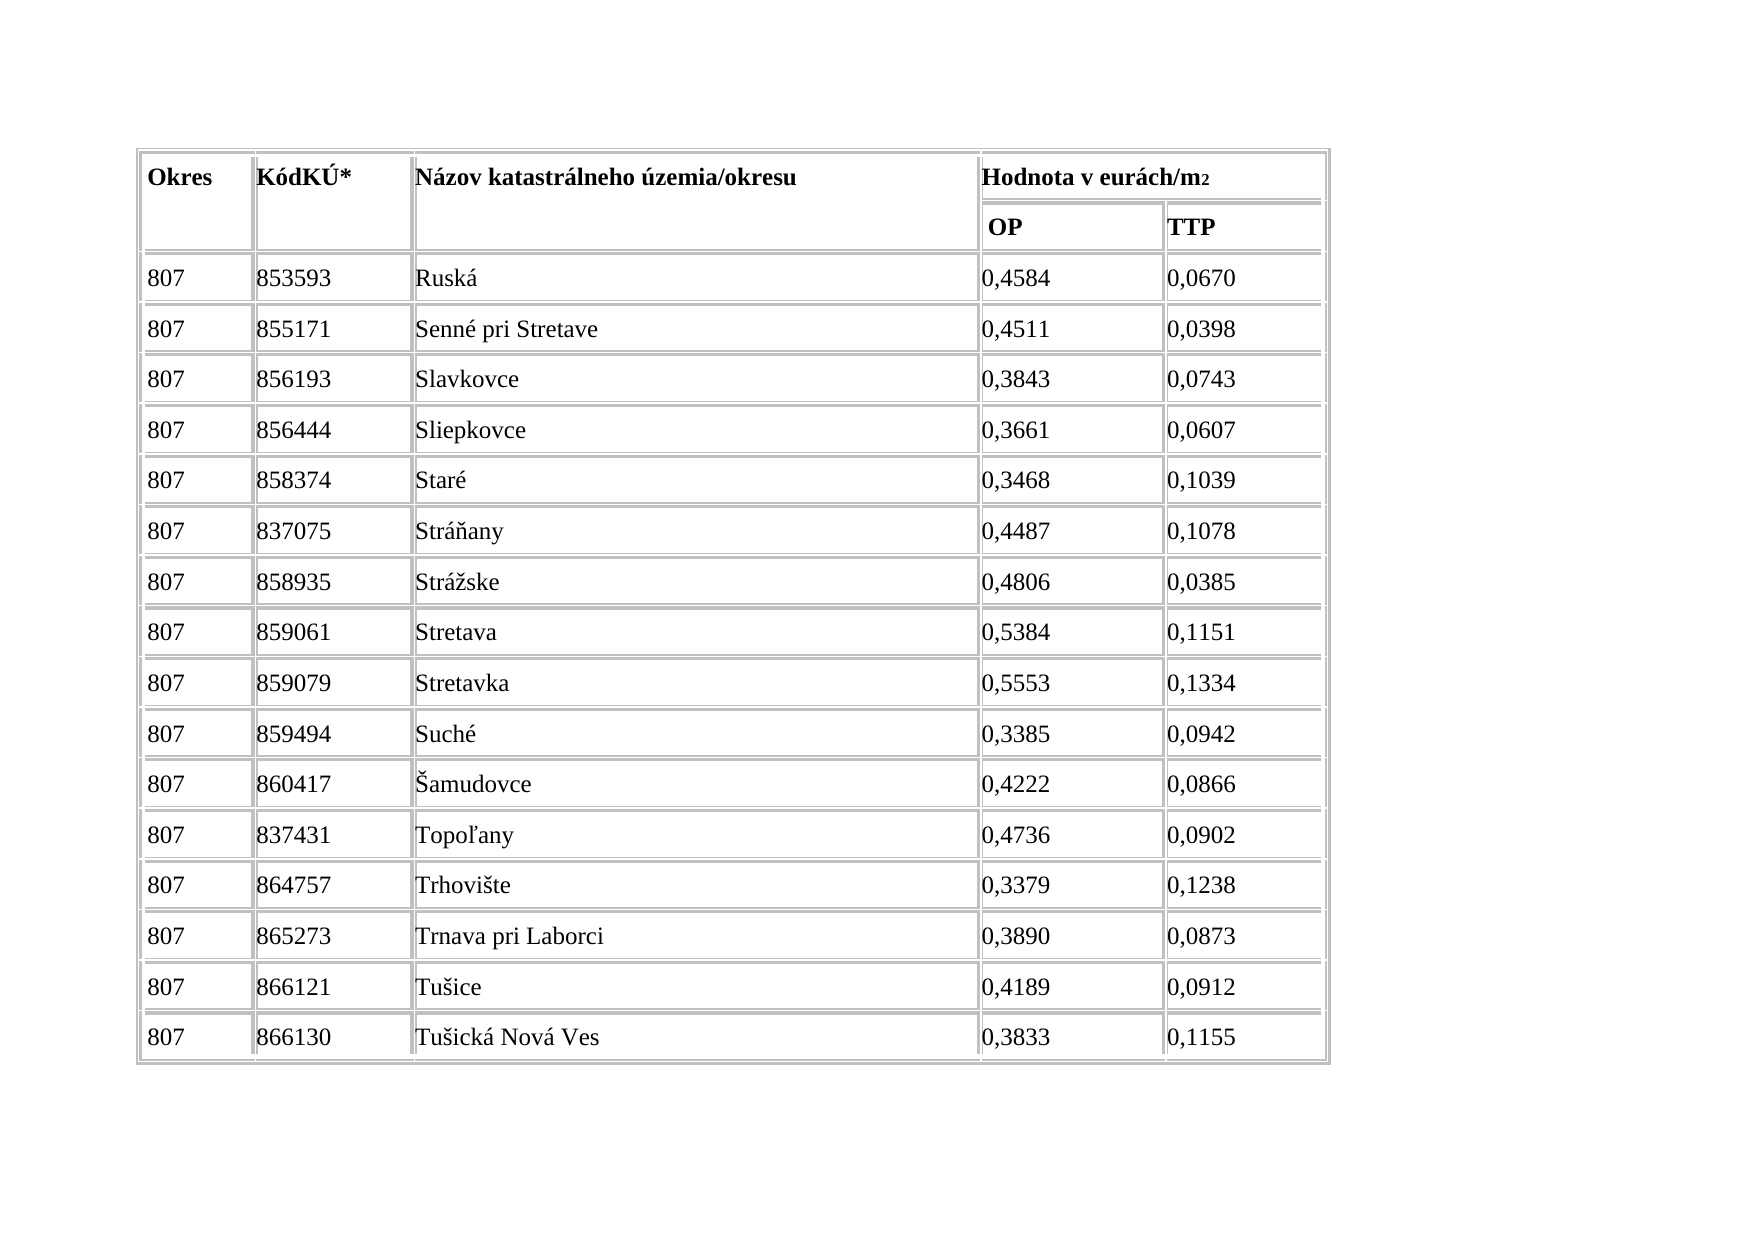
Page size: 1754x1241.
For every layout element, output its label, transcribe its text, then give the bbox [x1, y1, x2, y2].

table_cell 837075 [258, 508, 410, 553]
table_cell 865273 [258, 913, 410, 958]
table_cell 0,3468 [983, 458, 1162, 502]
table_cell 0,1238 [1165, 856, 1328, 907]
table_cell 807 [139, 705, 254, 755]
table_cell 856444 [258, 407, 410, 451]
table_cell TTP [1165, 198, 1328, 249]
table_header Hodnota v eurách/m2 [980, 149, 1328, 198]
table_cell 807 [139, 654, 254, 704]
table_cell Strážske [417, 559, 977, 603]
table_cell 0,4736 [983, 812, 1162, 856]
table_cell 0,5384 [983, 610, 1162, 654]
table_cell 807 [139, 502, 254, 553]
table_cell 853593 [258, 255, 410, 299]
table_cell 858935 [258, 559, 410, 603]
table_cell 807 [139, 249, 254, 299]
table_cell Trhovište [417, 863, 977, 907]
table_cell 855171 [258, 306, 410, 350]
table_cell Stretava [417, 610, 977, 654]
table_cell 0,0607 [1165, 401, 1328, 451]
table_cell 0,1151 [1165, 603, 1328, 654]
table_cell 0,4487 [983, 508, 1162, 553]
table_cell Trnava pri Laborci [417, 913, 977, 958]
table_cell 859061 [258, 610, 410, 654]
table_cell 859079 [258, 660, 410, 704]
table_cell 807 [139, 856, 254, 907]
table_cell 856193 [258, 356, 410, 401]
table_cell Tušice [417, 964, 977, 1008]
table_cell OP [983, 205, 1162, 249]
table_cell 866130 [255, 1008, 413, 1059]
table_cell 807 [139, 806, 254, 856]
table_cell 0,3890 [983, 913, 1162, 958]
table_cell 0,0670 [1165, 249, 1328, 299]
table_cell 0,1078 [1165, 502, 1328, 553]
table_cell 0,3385 [983, 711, 1162, 755]
table_cell 858374 [258, 458, 410, 502]
table_cell 807 [139, 401, 254, 451]
table_cell 807 [139, 350, 254, 401]
table_cell 0,1155 [1165, 1008, 1328, 1059]
table_cell 807 [139, 603, 254, 654]
table_cell 0,4511 [983, 306, 1162, 350]
table_cell Suché [417, 711, 977, 755]
table_cell 837431 [258, 812, 410, 856]
table_cell 807 [139, 553, 254, 603]
table_cell Senné pri Stretave [417, 306, 977, 350]
table_cell 0,4806 [983, 559, 1162, 603]
table_cell 0,0912 [1165, 958, 1328, 1008]
table_cell Šamudovce [417, 761, 977, 806]
table_cell 807 [139, 1008, 254, 1059]
table_cell Topoľany [417, 812, 977, 856]
table_cell 807 [139, 300, 254, 350]
table_cell 0,0866 [1165, 755, 1328, 806]
table_cell 0,0398 [1165, 300, 1328, 350]
table_cell 0,0743 [1165, 350, 1328, 401]
table_cell 0,1039 [1165, 451, 1328, 502]
table_cell 0,4189 [983, 964, 1162, 1008]
table_cell 807 [139, 958, 254, 1008]
table_cell 0,5553 [983, 660, 1162, 704]
table_cell 0,0385 [1165, 553, 1328, 603]
table_cell Tušická Nová Ves [414, 1008, 980, 1059]
table_cell 0,1334 [1165, 654, 1328, 704]
table_cell Staré [417, 458, 977, 502]
table_cell 0,3661 [983, 407, 1162, 451]
table_cell 807 [139, 451, 254, 502]
table_cell 0,3843 [983, 356, 1162, 401]
table_cell 866121 [258, 964, 410, 1008]
table_cell Ruská [417, 255, 977, 299]
table_cell Stretavka [417, 660, 977, 704]
table_cell 0,0902 [1165, 806, 1328, 856]
table_cell 0,3379 [983, 863, 1162, 907]
table_cell 864757 [258, 863, 410, 907]
table_cell Slavkovce [417, 356, 977, 401]
table_cell Sliepkovce [417, 407, 977, 451]
table_header Názov katastrálneho územia/okresu [414, 149, 980, 249]
table_cell 0,0873 [1165, 907, 1328, 958]
table_cell 0,4584 [983, 255, 1162, 299]
table_header Okres [142, 154, 254, 249]
table_cell 859494 [258, 711, 410, 755]
table_cell Stráňany [417, 508, 977, 553]
table_cell 0,4222 [983, 761, 1162, 806]
table_cell 807 [139, 755, 254, 806]
table_cell 0,3833 [980, 1008, 1165, 1059]
table_cell 0,0942 [1165, 705, 1328, 755]
table_cell 807 [139, 907, 254, 958]
table_cell 860417 [258, 761, 410, 806]
table_header KódKÚ* [255, 149, 413, 249]
